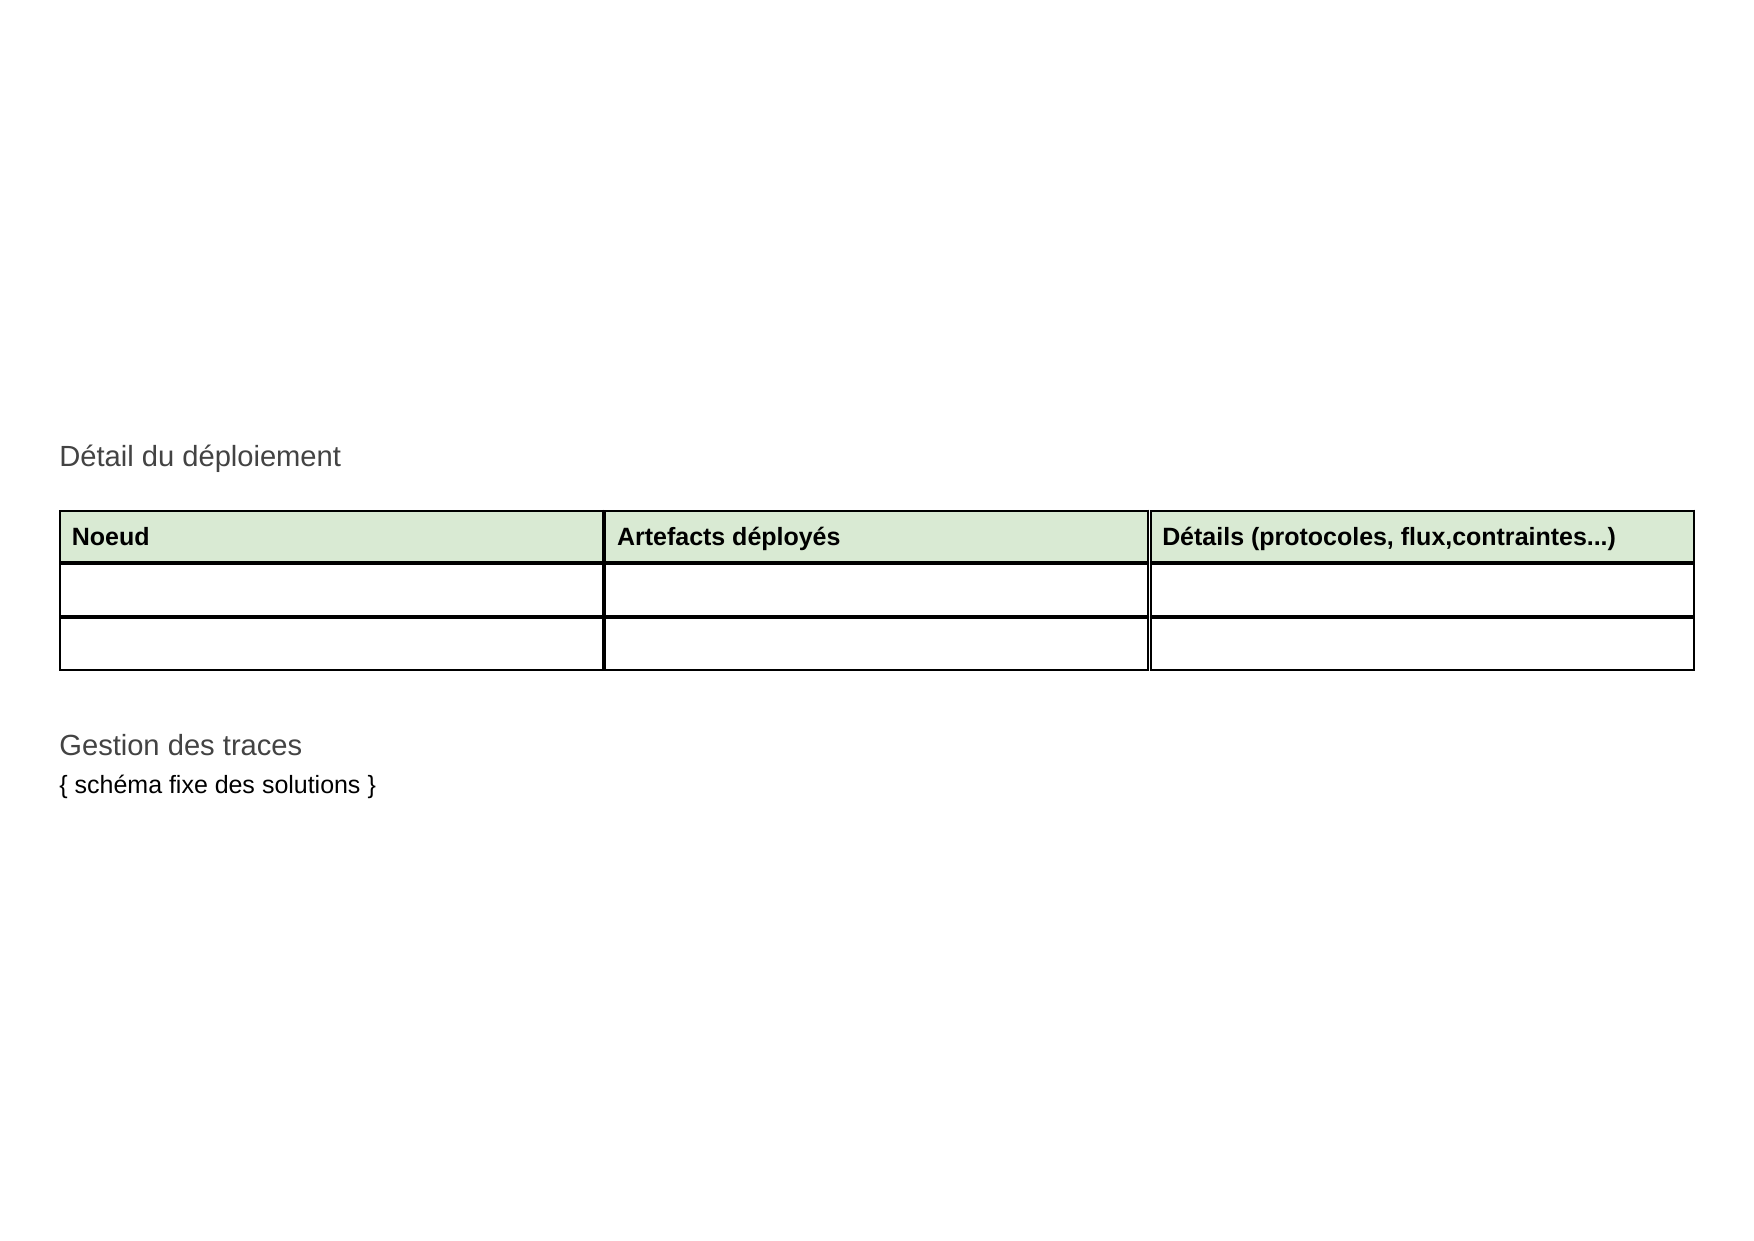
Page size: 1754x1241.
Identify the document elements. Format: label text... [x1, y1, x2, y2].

table_cell [606, 565, 1147, 615]
table_header Noeud [61, 512, 602, 561]
subtitle Détail du déploiement [59, 439, 1695, 472]
table_cell [61, 619, 602, 669]
table_cell [1152, 565, 1693, 615]
text { schéma fixe des solutions } [59, 770, 1695, 799]
table_cell [1152, 619, 1693, 669]
subtitle Gestion des traces [59, 728, 1695, 762]
table_header Détails (protocoles, flux,contraintes...) [1152, 512, 1693, 561]
table_header Artefacts déployés [606, 512, 1147, 561]
table_cell [61, 565, 602, 615]
table_cell [606, 619, 1147, 669]
